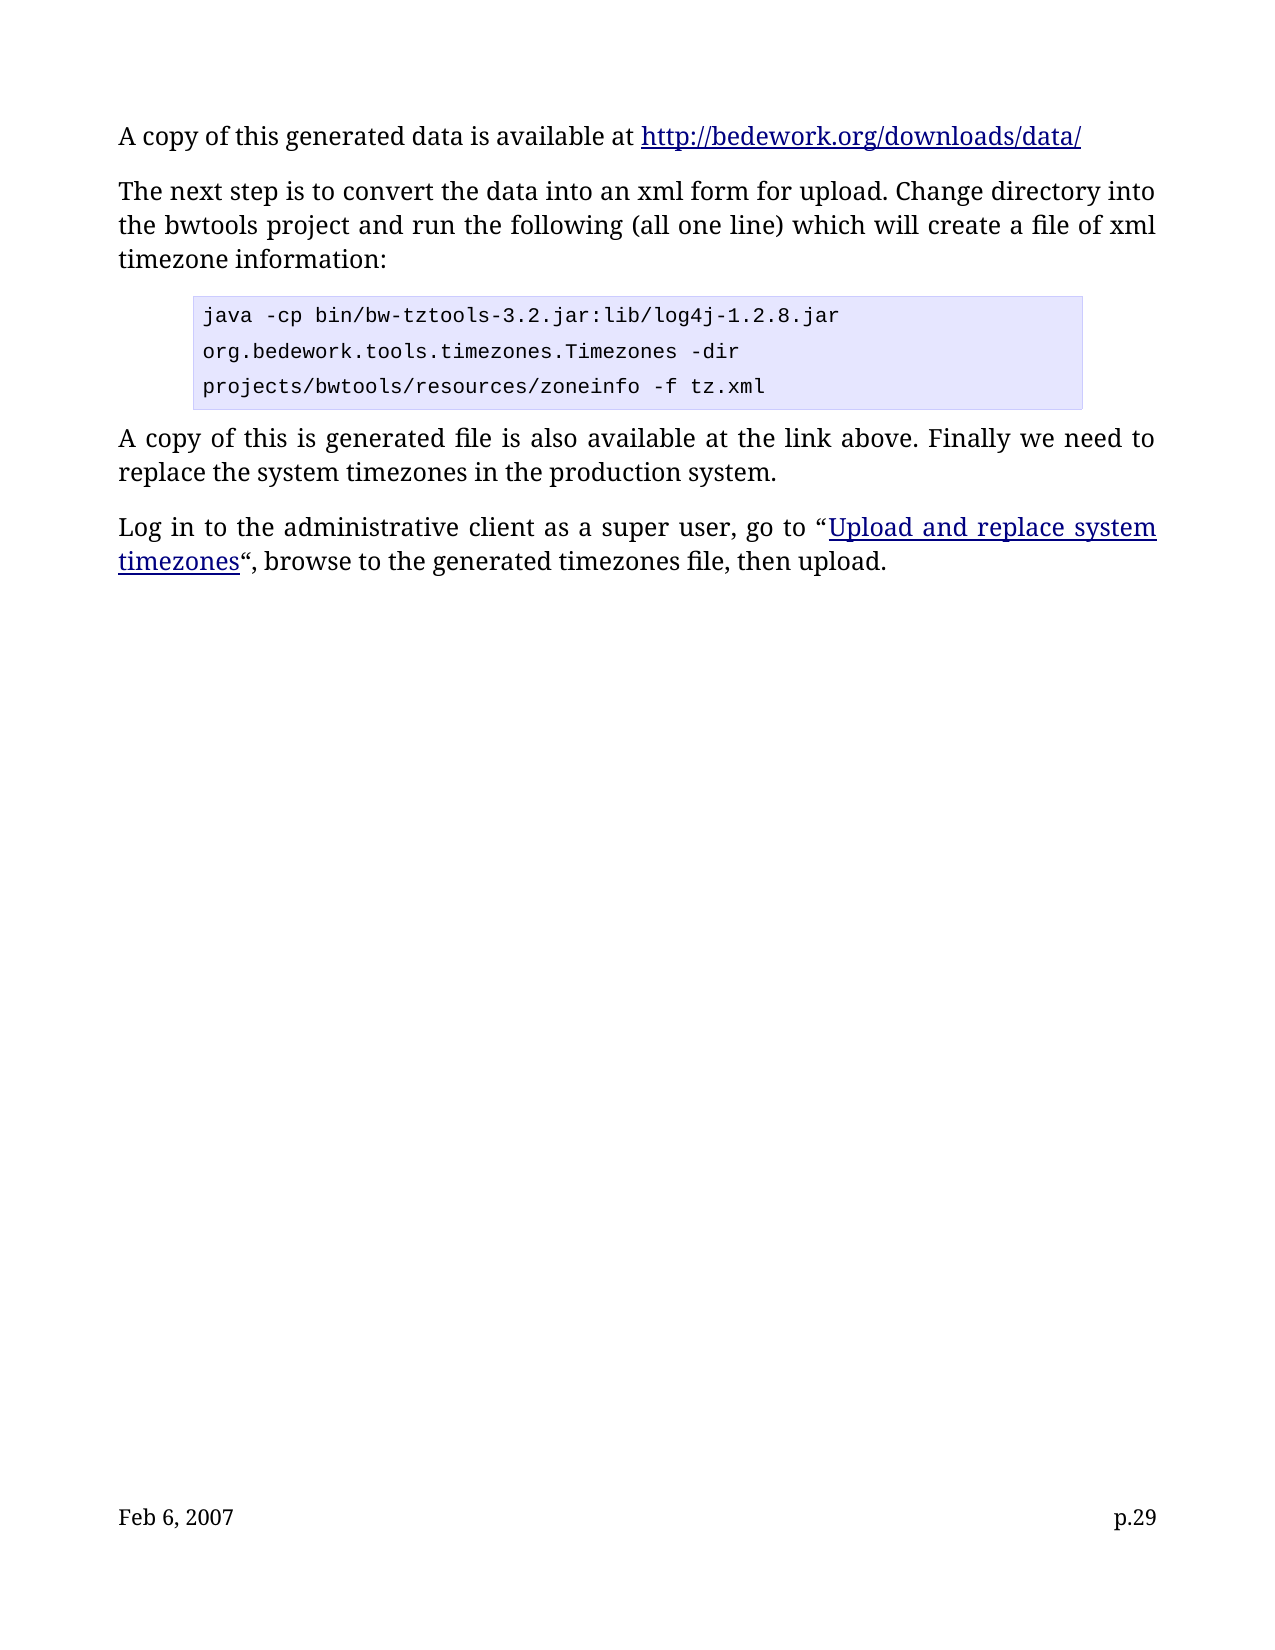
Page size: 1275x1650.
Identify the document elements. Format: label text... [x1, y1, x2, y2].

text java -cp bin/bw-tztools-3.2.jar:lib/log4j-1.2.8.jar org.bedework.tools.timezones.Timezones -dir projects/bwtools/resources/zoneinfo -f tz.xml [194, 297, 1082, 409]
text A copy of this generated data is available at http://bedework.org/downloads/data/ [118, 118, 1157, 152]
text Log in to the administrative client as a super user, go to “Upload and replace system timezones“, browse to the generated timezones file, then upload. [118, 510, 1157, 578]
text The next step is to convert the data into an xml form for upload. Change directory into the bwtools project and run the following (all one line) which will create a file of xml timezone information: [118, 173, 1157, 275]
text A copy of this is generated file is also available at the link above. Finally we need to replace the system timezones in the production system. [118, 421, 1157, 489]
